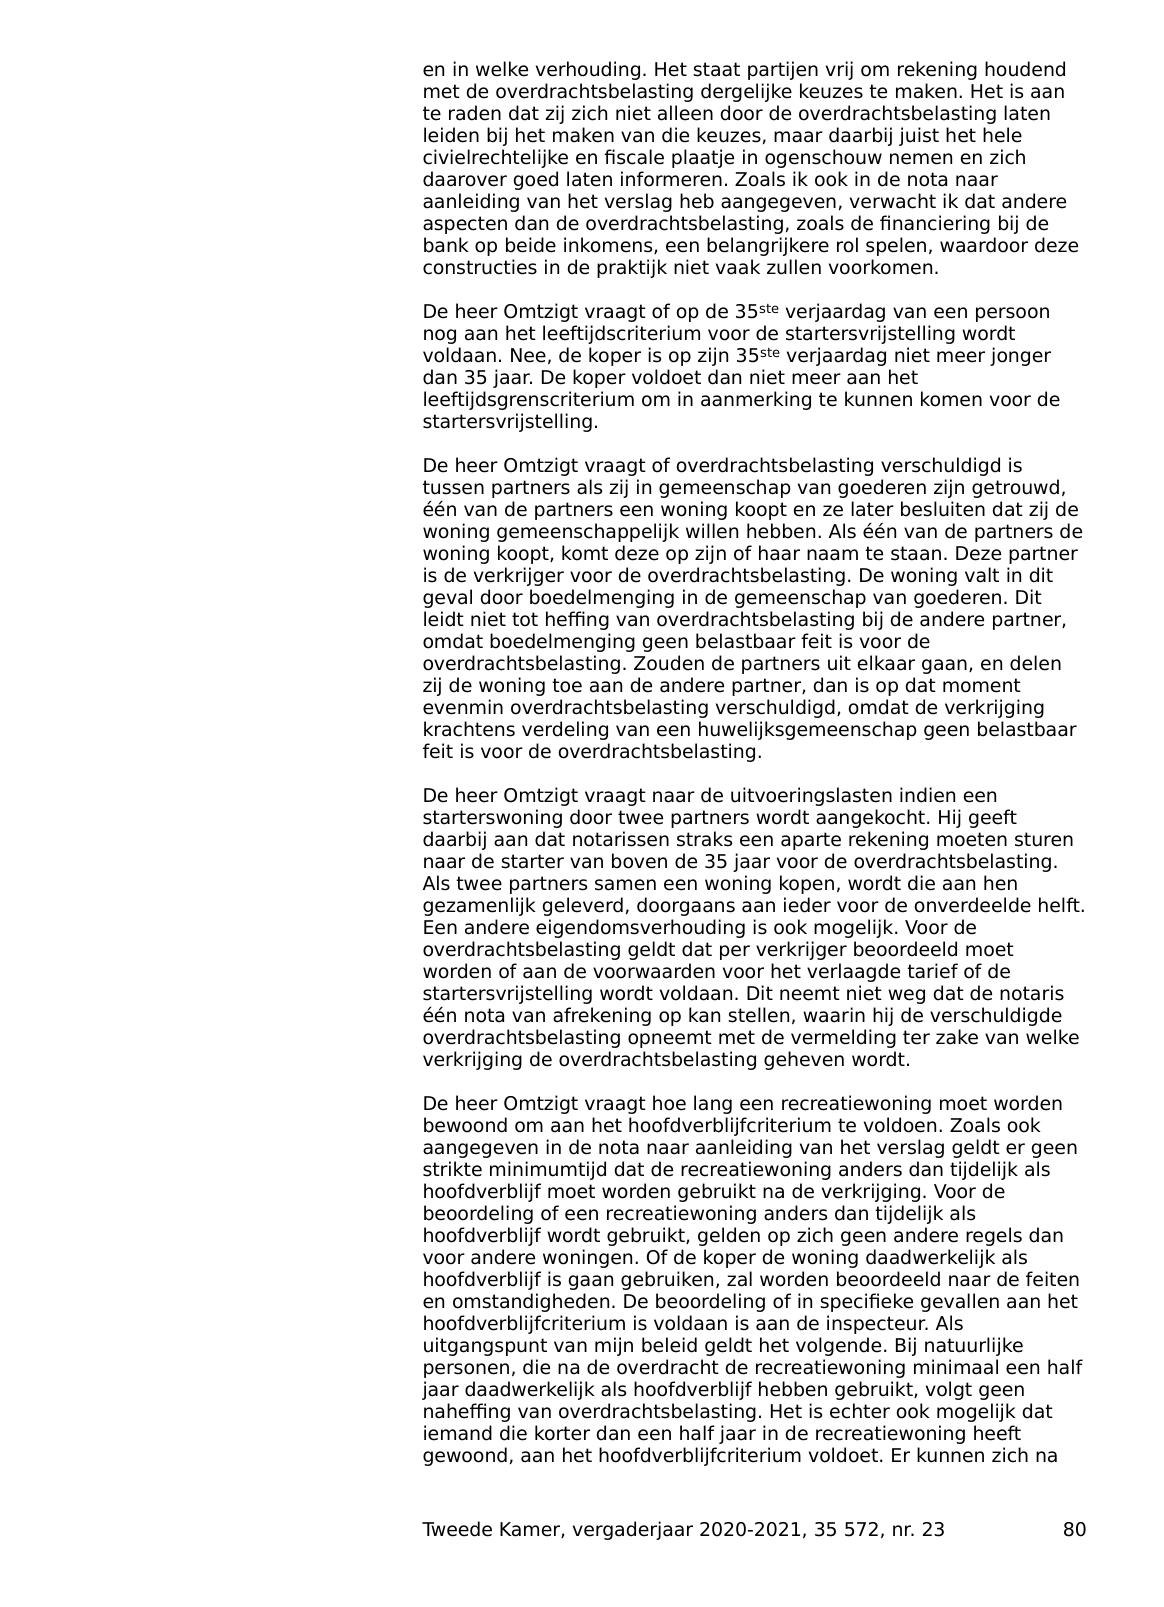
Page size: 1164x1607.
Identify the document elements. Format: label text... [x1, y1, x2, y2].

text De heer Omtzigt vraagt hoe lang een recreatiewoning moet worden bewoond om aan het hoofdverblijfcriterium te voldoen. Zoals ook aangegeven in de nota naar aanleiding van het verslag geldt er geen strikte minimumtijd dat de recreatiewoning anders dan tijdelijk als hoofdverblijf moet worden gebruikt na de verkrijging. Voor de beoordeling of een recreatiewoning anders dan tijdelijk als hoofdverblijf wordt gebruikt, gelden op zich geen andere regels dan voor andere woningen. Of de koper de woning daadwerkelijk als hoofdverblijf is gaan gebruiken, zal worden beoordeeld naar de feiten en omstandigheden. De beoordeling of in specifieke gevallen aan het hoofdverblijfcriterium is voldaan is aan de inspecteur. Als uitgangspunt van mijn beleid geldt het volgende. Bij natuurlijke personen, die na de overdracht de recreatiewoning minimaal een half jaar daadwerkelijk als hoofdverblijf hebben gebruikt, volgt geen naheffing van overdrachtsbelasting. Het is echter ook mogelijk dat iemand die korter dan een half jaar in de recreatiewoning heeft gewoond, aan het hoofdverblijfcriterium voldoet. Er kunnen zich na [422, 1093, 1087, 1467]
text De heer Omtzigt vraagt of op de 35ste verjaardag van een persoon nog aan het leeftijdscriterium voor de startersvrijstelling wordt voldaan. Nee, de koper is op zijn 35ste verjaardag niet meer jonger dan 35 jaar. De koper voldoet dan niet meer aan het leeftijdsgrenscriterium om in aanmerking te kunnen komen voor de startersvrijstelling. [422, 301, 1087, 433]
text De heer Omtzigt vraagt naar de uitvoeringslasten indien een starterswoning door twee partners wordt aangekocht. Hij geeft daarbij aan dat notarissen straks een aparte rekening moeten sturen naar de starter van boven de 35 jaar voor de overdrachtsbelasting. Als twee partners samen een woning kopen, wordt die aan hen gezamenlijk geleverd, doorgaans aan ieder voor de onverdeelde helft. Een andere eigendomsverhouding is ook mogelijk. Voor de overdrachtsbelasting geldt dat per verkrijger beoordeeld moet worden of aan de voorwaarden voor het verlaagde tarief of de startersvrijstelling wordt voldaan. Dit neemt niet weg dat de notaris één nota van afrekening op kan stellen, waarin hij de verschuldigde overdrachtsbelasting opneemt met de vermelding ter zake van welke verkrijging de overdrachtsbelasting geheven wordt. [422, 785, 1087, 1071]
text De heer Omtzigt vraagt of overdrachtsbelasting verschuldigd is tussen partners als zij in gemeenschap van goederen zijn getrouwd, één van de partners een woning koopt en ze later besluiten dat zij de woning gemeenschappelijk willen hebben. Als één van de partners de woning koopt, komt deze op zijn of haar naam te staan. Deze partner is de verkrijger voor de overdrachtsbelasting. De woning valt in dit geval door boedelmenging in de gemeenschap van goederen. Dit leidt niet tot heffing van overdrachtsbelasting bij de andere partner, omdat boedelmenging geen belastbaar feit is voor de overdrachtsbelasting. Zouden de partners uit elkaar gaan, en delen zij de woning toe aan de andere partner, dan is op dat moment evenmin overdrachtsbelasting verschuldigd, omdat de verkrijging krachtens verdeling van een huwelijksgemeenschap geen belastbaar feit is voor de overdrachtsbelasting. [422, 455, 1087, 763]
text en in welke verhouding. Het staat partijen vrij om rekening houdend met de overdrachtsbelasting dergelijke keuzes te maken. Het is aan te raden dat zij zich niet alleen door de overdrachtsbelasting laten leiden bij het maken van die keuzes, maar daarbij juist het hele civielrechtelijke en fiscale plaatje in ogenschouw nemen en zich daarover goed laten informeren. Zoals ik ook in de nota naar aanleiding van het verslag heb aangegeven, verwacht ik dat andere aspecten dan de overdrachtsbelasting, zoals de financiering bij de bank op beide inkomens, een belangrijkere rol spelen, waardoor deze constructies in de praktijk niet vaak zullen voorkomen. [422, 59, 1087, 279]
